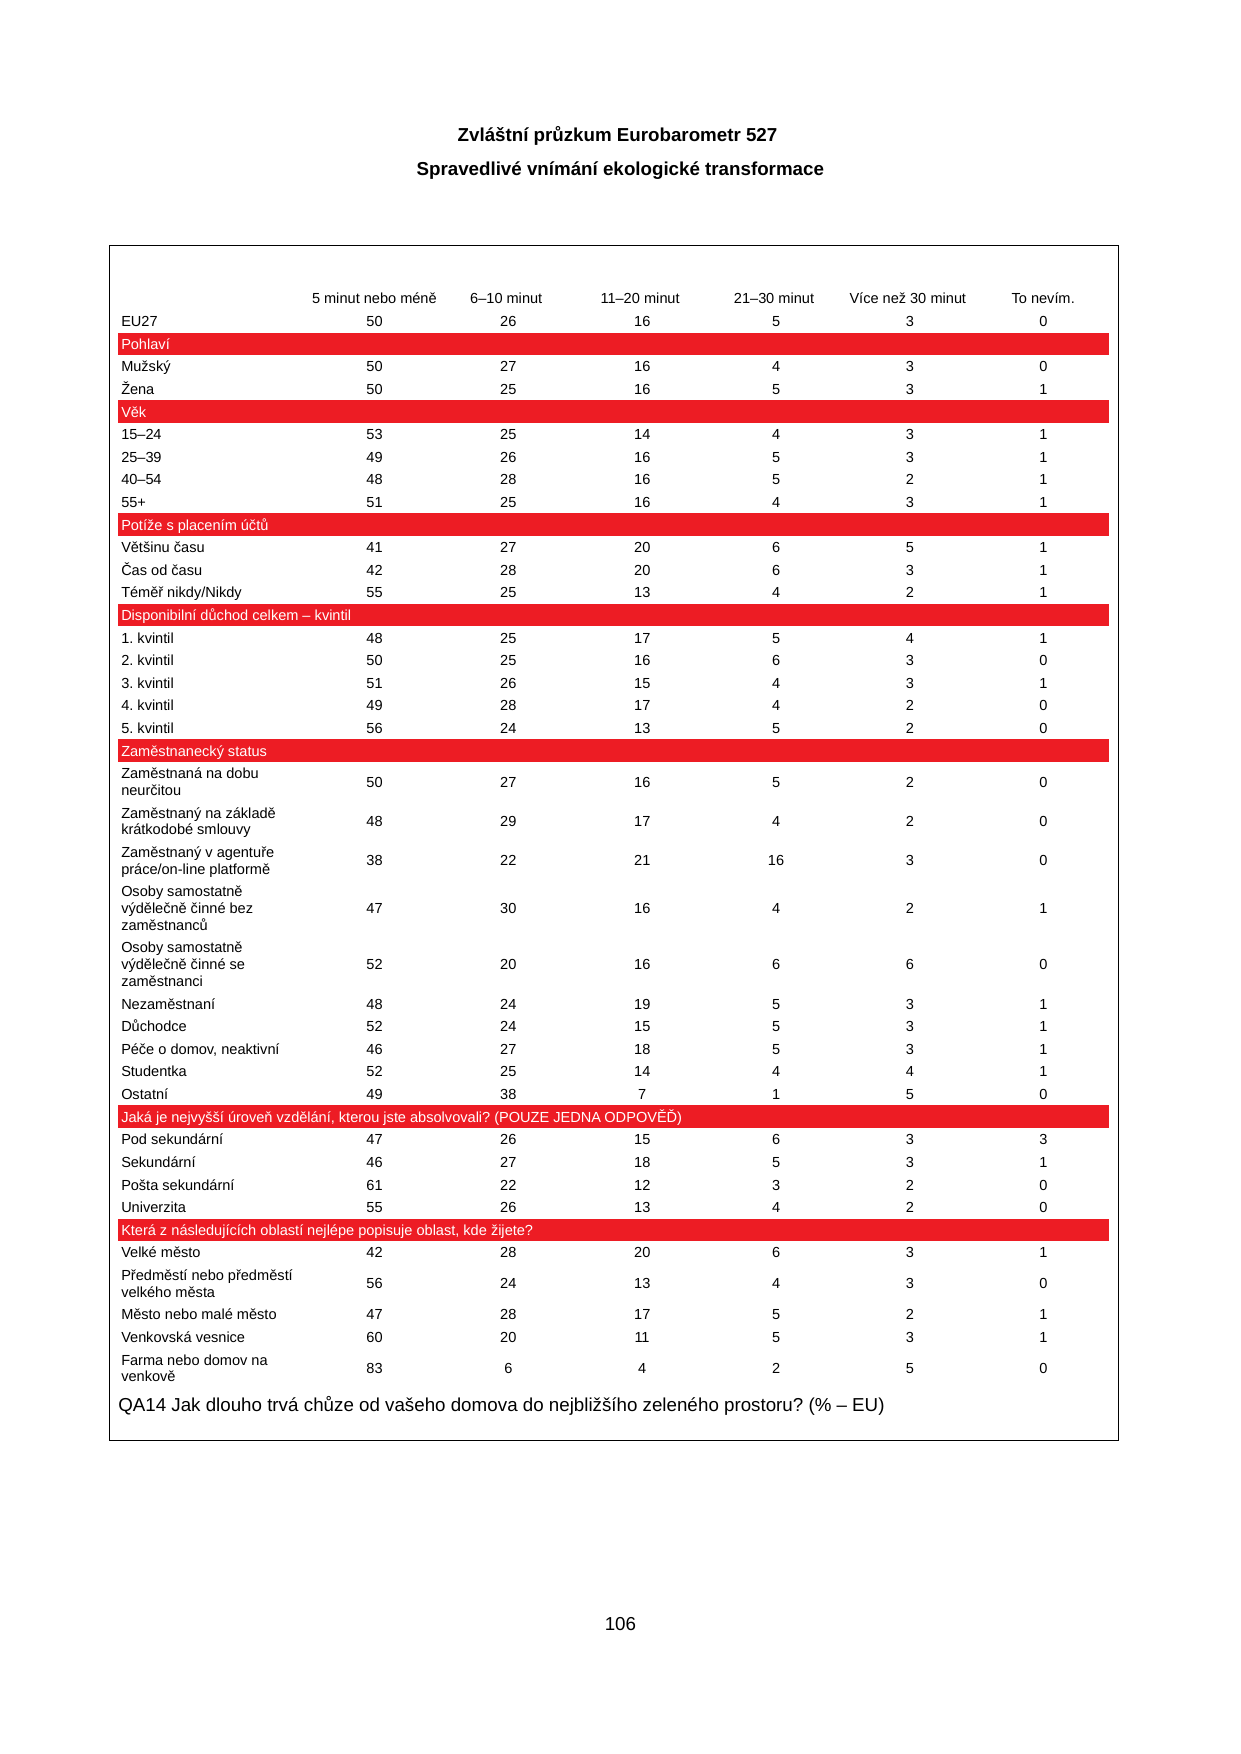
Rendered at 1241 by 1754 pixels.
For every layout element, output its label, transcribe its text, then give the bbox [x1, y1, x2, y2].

table_cell 1 [977, 1241, 1109, 1264]
table_cell 6 [709, 1241, 843, 1264]
table_cell 24 [441, 717, 575, 739]
table_cell Čas od času [118, 559, 307, 581]
table_cell [441, 400, 575, 423]
table_cell 7 [575, 1083, 709, 1105]
table_cell 47 [307, 1303, 441, 1326]
table_cell 42 [307, 1241, 441, 1264]
table_cell 12 [575, 1173, 709, 1196]
table_cell 50 [307, 310, 441, 332]
table_cell 16 [575, 310, 709, 332]
table_cell 52 [307, 936, 441, 992]
table_cell 56 [307, 717, 441, 739]
table_cell 6 [709, 1128, 843, 1151]
table_cell 16 [575, 880, 709, 936]
table_cell 3 [843, 1038, 977, 1060]
table_cell 3 [709, 1173, 843, 1196]
table_cell 2 [843, 762, 977, 801]
table_cell 3 [843, 446, 977, 468]
table_cell 19 [575, 993, 709, 1015]
table_cell 46 [307, 1038, 441, 1060]
table_cell 25 [441, 423, 575, 446]
table_cell 46 [307, 1151, 441, 1173]
table_cell 0 [977, 1264, 1109, 1303]
table_cell 2 [843, 1173, 977, 1196]
table_cell 3 [843, 355, 977, 378]
table_cell 20 [441, 1326, 575, 1348]
table_header 11–20 minut [575, 287, 709, 310]
table_cell 20 [575, 559, 709, 581]
table_cell [977, 513, 1109, 536]
table_cell 17 [575, 1303, 709, 1326]
table_cell 1 [977, 1060, 1109, 1083]
table_cell 26 [441, 446, 575, 468]
table_cell 55 [307, 581, 441, 604]
table_cell [709, 400, 843, 423]
table_cell 0 [977, 717, 1109, 739]
table_cell 1 [977, 559, 1109, 581]
table_cell 20 [441, 936, 575, 992]
table_cell 18 [575, 1038, 709, 1060]
table_cell 1 [977, 880, 1109, 936]
table_cell 26 [441, 1128, 575, 1151]
table_cell [843, 333, 977, 355]
table_cell 5 [709, 762, 843, 801]
table_cell 27 [441, 1151, 575, 1173]
table_cell 13 [575, 581, 709, 604]
table_cell 6 [843, 936, 977, 992]
table_cell [709, 739, 843, 762]
table_cell 51 [307, 672, 441, 694]
table_cell 1 [977, 446, 1109, 468]
table_cell Velké město [118, 1241, 307, 1264]
table_cell 48 [307, 801, 441, 841]
table_cell EU27 [118, 310, 307, 332]
table_cell Disponibilní důchod celkem – kvintil [118, 604, 709, 626]
table_cell 0 [977, 310, 1109, 332]
table_cell Mužský [118, 355, 307, 378]
table_cell 28 [441, 1303, 575, 1326]
table_cell 4 [709, 355, 843, 378]
table_cell 4 [709, 672, 843, 694]
table_cell Sekundární [118, 1151, 307, 1173]
table_cell 50 [307, 355, 441, 378]
table_cell 5 [709, 1038, 843, 1060]
table_cell 0 [977, 936, 1109, 992]
table_cell 26 [441, 310, 575, 332]
table_cell 1 [977, 672, 1109, 694]
table_cell [709, 333, 843, 355]
table_cell 0 [977, 1083, 1109, 1105]
table_cell 20 [575, 1241, 709, 1264]
table_cell 52 [307, 1060, 441, 1083]
table_cell 5 [843, 536, 977, 558]
table_cell [843, 604, 977, 626]
table_cell [843, 513, 977, 536]
table_cell [575, 400, 709, 423]
table_cell 16 [575, 936, 709, 992]
table_cell 11 [575, 1326, 709, 1348]
table_cell 52 [307, 1015, 441, 1038]
table_cell Farma nebo domov na venkově [118, 1348, 307, 1388]
table_cell [709, 604, 843, 626]
table_cell [977, 604, 1109, 626]
table_cell 2 [843, 1196, 977, 1218]
table_cell 5 [709, 626, 843, 649]
table_cell 4 [843, 1060, 977, 1083]
table_cell 49 [307, 1083, 441, 1105]
table_cell 2 [709, 1348, 843, 1388]
table_cell 1 [977, 1038, 1109, 1060]
table_cell 25 [441, 1060, 575, 1083]
table_cell 3 [843, 1264, 977, 1303]
table_cell 4 [709, 1196, 843, 1218]
table_cell 5 [709, 993, 843, 1015]
table_cell 2 [843, 468, 977, 491]
text QA14 Jak dlouho trvá chůze od vašeho domova do nejbližšího zeleného prostoru? (% – EU) [118, 1393, 1109, 1415]
table_cell 4 [709, 423, 843, 446]
table_cell 5 [843, 1348, 977, 1388]
table_cell Důchodce [118, 1015, 307, 1038]
table_cell 2 [843, 1303, 977, 1326]
table_cell 25 [441, 491, 575, 513]
table_cell 24 [441, 1264, 575, 1303]
table_cell 30 [441, 880, 575, 936]
table_cell 50 [307, 378, 441, 400]
table_cell 3 [843, 1128, 977, 1151]
table_cell Venkovská vesnice [118, 1326, 307, 1348]
table_cell Žena [118, 378, 307, 400]
table_cell 28 [441, 1241, 575, 1264]
table_cell 16 [575, 446, 709, 468]
table_cell 24 [441, 993, 575, 1015]
table_cell [709, 513, 843, 536]
table_cell 48 [307, 993, 441, 1015]
table_cell 21 [575, 841, 709, 880]
table_cell 1 [977, 1326, 1109, 1348]
table_cell Zaměstnaný v agentuře práce/on-line platformě [118, 841, 307, 880]
table_cell 27 [441, 762, 575, 801]
table_cell 38 [441, 1083, 575, 1105]
table_cell 56 [307, 1264, 441, 1303]
table_cell 17 [575, 694, 709, 717]
table_cell [441, 333, 575, 355]
table_cell 22 [441, 841, 575, 880]
table_cell 0 [977, 1173, 1109, 1196]
table_cell 29 [441, 801, 575, 841]
table_cell 22 [441, 1173, 575, 1196]
table_cell 4 [709, 581, 843, 604]
table_cell 28 [441, 694, 575, 717]
table_cell 1. kvintil [118, 626, 307, 649]
table_cell 14 [575, 423, 709, 446]
table_cell 40–54 [118, 468, 307, 491]
table_cell Potíže s placením účtů [118, 513, 709, 536]
table_cell 53 [307, 423, 441, 446]
table_cell 3 [977, 1128, 1109, 1151]
table_cell 5 [709, 1015, 843, 1038]
table_cell 5 [709, 1303, 843, 1326]
table_cell [843, 1219, 977, 1241]
table_cell 16 [575, 649, 709, 672]
table_cell 13 [575, 1264, 709, 1303]
table_cell 15–24 [118, 423, 307, 446]
table_header Více než 30 minut [843, 287, 977, 310]
table_cell 0 [977, 649, 1109, 672]
table_cell 4. kvintil [118, 694, 307, 717]
table_cell 42 [307, 559, 441, 581]
table_cell 5 [709, 1151, 843, 1173]
table_cell 60 [307, 1326, 441, 1348]
table_cell 3 [843, 378, 977, 400]
table_cell 5 [709, 468, 843, 491]
table_cell 16 [575, 378, 709, 400]
table_cell 5. kvintil [118, 717, 307, 739]
table_cell 2 [843, 694, 977, 717]
table_cell 25 [441, 581, 575, 604]
table_cell Studentka [118, 1060, 307, 1083]
table_cell Pod sekundární [118, 1128, 307, 1151]
table_cell 0 [977, 1348, 1109, 1388]
table_cell [977, 739, 1109, 762]
table_cell 25 [441, 626, 575, 649]
table_cell 1 [977, 468, 1109, 491]
table_cell 3. kvintil [118, 672, 307, 694]
table_cell 2 [843, 801, 977, 841]
table_cell 16 [575, 468, 709, 491]
table_cell 5 [709, 378, 843, 400]
table_cell [843, 739, 977, 762]
table_cell [977, 1219, 1109, 1241]
table_cell 3 [843, 1151, 977, 1173]
table_cell [575, 333, 709, 355]
table_cell Zaměstnaný na základě krátkodobé smlouvy [118, 801, 307, 841]
table_cell 6 [709, 559, 843, 581]
table_cell 49 [307, 694, 441, 717]
table_cell 5 [709, 310, 843, 332]
table_header 6–10 minut [441, 287, 575, 310]
table_cell 61 [307, 1173, 441, 1196]
table_cell 1 [977, 378, 1109, 400]
table_cell 16 [709, 841, 843, 880]
table_cell [709, 1105, 843, 1128]
table_cell 4 [709, 694, 843, 717]
table_cell 2 [843, 717, 977, 739]
table_cell [709, 1219, 843, 1241]
table_cell 0 [977, 355, 1109, 378]
table_cell Pošta sekundární [118, 1173, 307, 1196]
table_cell 15 [575, 1128, 709, 1151]
table_cell 55 [307, 1196, 441, 1218]
table_cell 5 [709, 1326, 843, 1348]
table_cell 16 [575, 491, 709, 513]
table_cell 1 [977, 423, 1109, 446]
table_cell 3 [843, 1326, 977, 1348]
table_cell 6 [709, 649, 843, 672]
table_cell 2 [843, 880, 977, 936]
table_cell Univerzita [118, 1196, 307, 1218]
table_cell Téměř nikdy/Nikdy [118, 581, 307, 604]
table_cell Jaká je nejvyšší úroveň vzdělání, kterou jste absolvovali? (POUZE JEDNA ODPOVĚĎ) [118, 1105, 709, 1128]
table_cell 25 [441, 378, 575, 400]
table_cell 5 [843, 1083, 977, 1105]
table_cell 55+ [118, 491, 307, 513]
table_cell 25–39 [118, 446, 307, 468]
table_cell 18 [575, 1151, 709, 1173]
table_cell 5 [709, 446, 843, 468]
table_cell 41 [307, 536, 441, 558]
table_cell 4 [709, 801, 843, 841]
table_cell 1 [977, 626, 1109, 649]
table_cell 48 [307, 626, 441, 649]
table_cell Zaměstnanecký status [118, 739, 709, 762]
table_cell 1 [977, 1151, 1109, 1173]
table_cell 17 [575, 801, 709, 841]
table_cell [843, 1105, 977, 1128]
table_header [118, 287, 307, 310]
table_cell 15 [575, 1015, 709, 1038]
table_cell 3 [843, 993, 977, 1015]
table_cell 3 [843, 1015, 977, 1038]
table_cell 2 [843, 581, 977, 604]
table_cell [977, 1105, 1109, 1128]
table_cell 3 [843, 310, 977, 332]
table_cell Ostatní [118, 1083, 307, 1105]
table_cell 50 [307, 762, 441, 801]
table_cell 1 [977, 1015, 1109, 1038]
table_cell Osoby samostatně výdělečně činné se zaměstnanci [118, 936, 307, 992]
table_cell 6 [709, 536, 843, 558]
table_cell 4 [709, 880, 843, 936]
table_cell 83 [307, 1348, 441, 1388]
table_cell [843, 400, 977, 423]
table_cell Zaměstnaná na dobu neurčitou [118, 762, 307, 801]
table_cell 4 [575, 1348, 709, 1388]
table_cell 3 [843, 841, 977, 880]
table_cell Město nebo malé město [118, 1303, 307, 1326]
table_cell 17 [575, 626, 709, 649]
table_cell 2. kvintil [118, 649, 307, 672]
table_cell [307, 400, 441, 423]
table_cell 49 [307, 446, 441, 468]
table_cell Pohlaví [118, 333, 307, 355]
table_cell 6 [441, 1348, 575, 1388]
table_cell [977, 333, 1109, 355]
table_cell Většinu času [118, 536, 307, 558]
table_cell 26 [441, 1196, 575, 1218]
table_cell 51 [307, 491, 441, 513]
table_cell 3 [843, 491, 977, 513]
table_cell 38 [307, 841, 441, 880]
table_header To nevím. [977, 287, 1109, 310]
table_cell Péče o domov, neaktivní [118, 1038, 307, 1060]
table_cell 1 [977, 1303, 1109, 1326]
table_cell 3 [843, 672, 977, 694]
table_cell 4 [709, 1060, 843, 1083]
table_cell 27 [441, 1038, 575, 1060]
table_cell 48 [307, 468, 441, 491]
table_cell 3 [843, 649, 977, 672]
table_cell 3 [843, 1241, 977, 1264]
table_cell 13 [575, 1196, 709, 1218]
table_cell Nezaměstnaní [118, 993, 307, 1015]
table_cell 5 [709, 717, 843, 739]
table_cell Věk [118, 400, 307, 423]
table_cell 1 [977, 993, 1109, 1015]
table_cell 50 [307, 649, 441, 672]
table_cell Která z následujících oblastí nejlépe popisuje oblast, kde žijete? [118, 1219, 709, 1241]
table_cell 0 [977, 841, 1109, 880]
table_cell 0 [977, 1196, 1109, 1218]
table_cell 0 [977, 694, 1109, 717]
table_cell Předměstí nebo předměstí velkého města [118, 1264, 307, 1303]
table_cell 1 [977, 491, 1109, 513]
table_cell 0 [977, 762, 1109, 801]
table_cell [977, 400, 1109, 423]
table_cell Osoby samostatně výdělečně činné bez zaměstnanců [118, 880, 307, 936]
table_cell [307, 333, 441, 355]
table_cell 3 [843, 559, 977, 581]
table_cell 3 [843, 423, 977, 446]
table_cell 0 [977, 801, 1109, 841]
table_cell 14 [575, 1060, 709, 1083]
table_cell 26 [441, 672, 575, 694]
table_cell 1 [709, 1083, 843, 1105]
table_cell 4 [709, 491, 843, 513]
table_cell 13 [575, 717, 709, 739]
table_cell 47 [307, 1128, 441, 1151]
table_cell 6 [709, 936, 843, 992]
table_cell 20 [575, 536, 709, 558]
table_cell 28 [441, 468, 575, 491]
table_cell 1 [977, 536, 1109, 558]
table_cell 4 [709, 1264, 843, 1303]
table_cell 15 [575, 672, 709, 694]
table_cell 16 [575, 762, 709, 801]
table_cell 16 [575, 355, 709, 378]
table_cell 47 [307, 880, 441, 936]
table_cell 25 [441, 649, 575, 672]
table_cell 4 [843, 626, 977, 649]
table_cell 24 [441, 1015, 575, 1038]
table_cell 1 [977, 581, 1109, 604]
table_cell 27 [441, 355, 575, 378]
table_header 5 minut nebo méně [307, 287, 441, 310]
table_header 21–30 minut [709, 287, 843, 310]
table_cell 28 [441, 559, 575, 581]
table_cell 27 [441, 536, 575, 558]
